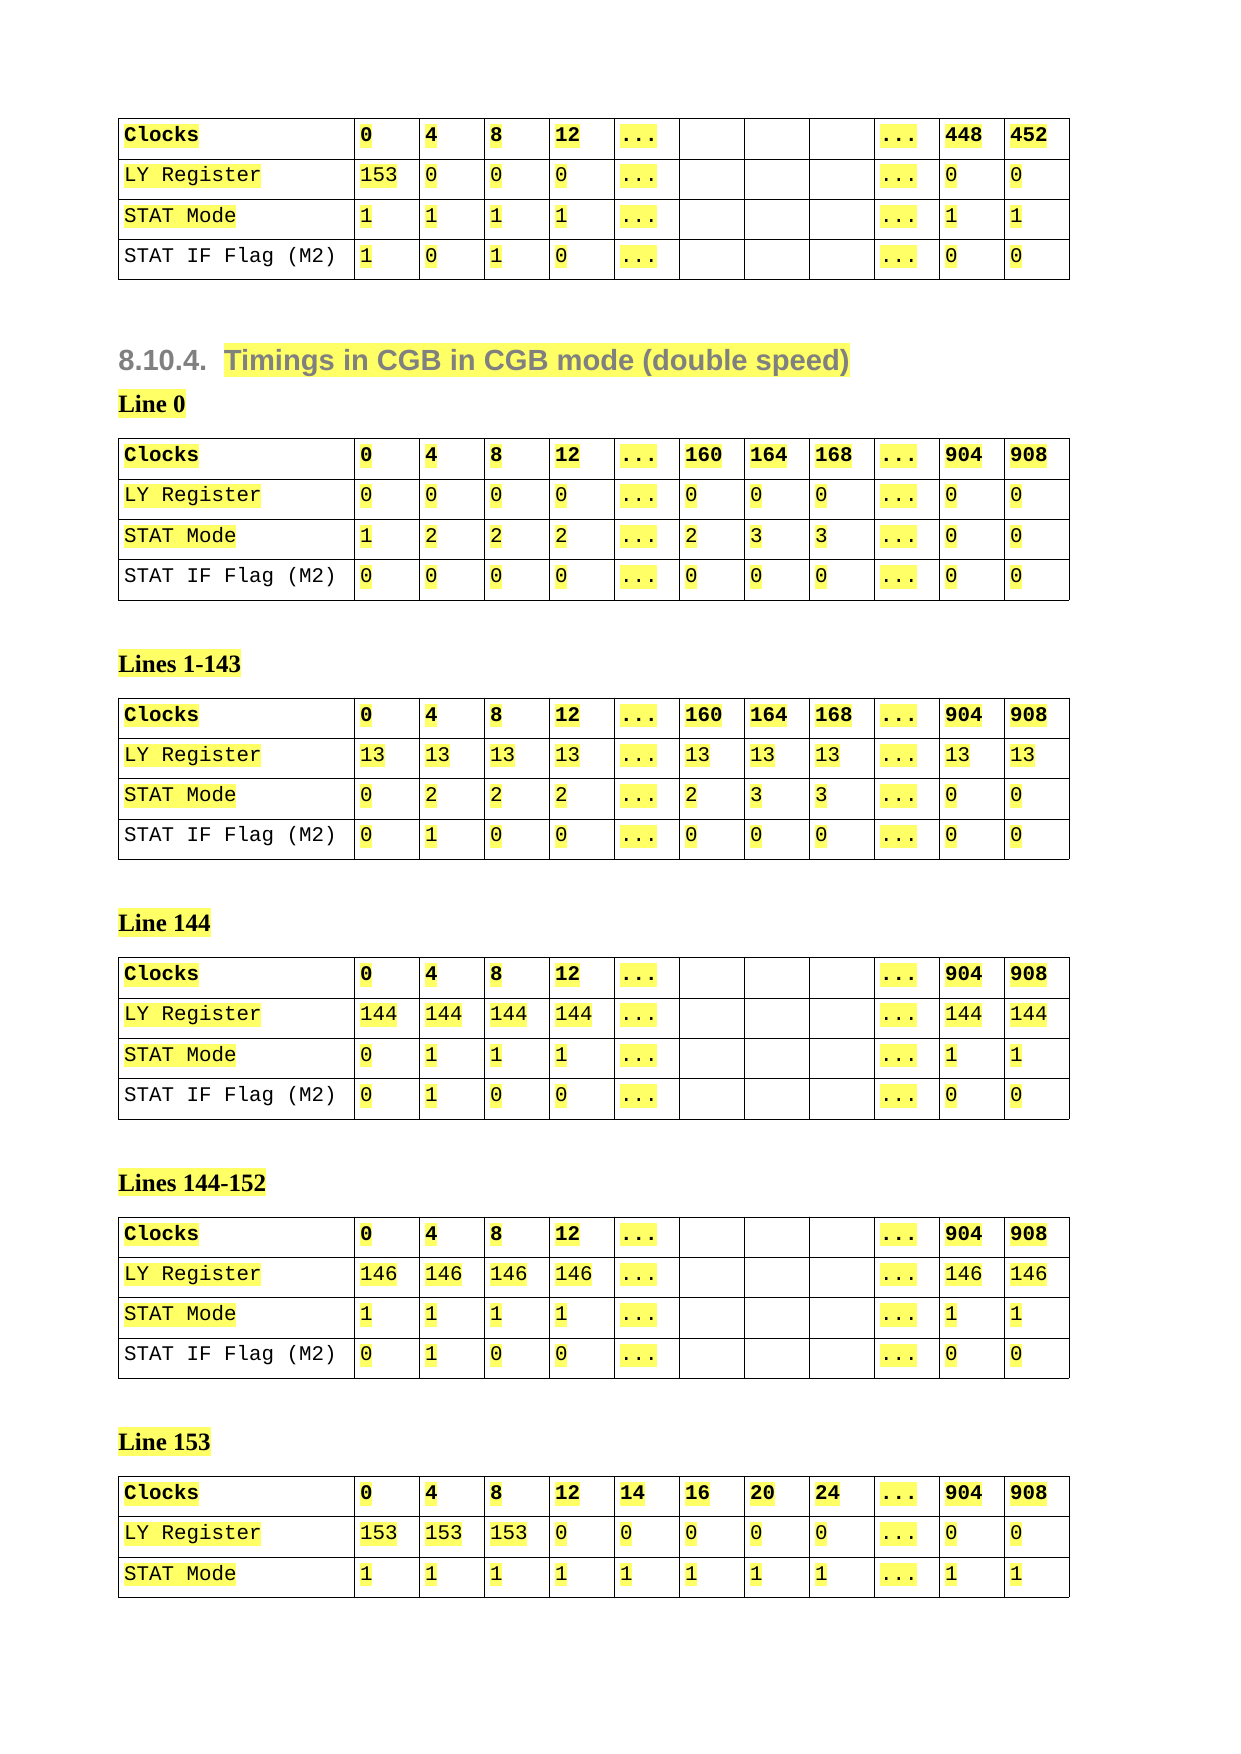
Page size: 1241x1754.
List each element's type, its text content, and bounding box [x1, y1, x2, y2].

table_cell 13 [810, 739, 874, 778]
table_header ... [615, 119, 679, 158]
table_cell ... [875, 240, 939, 279]
table_header 908 [1005, 439, 1069, 478]
table_cell 0 [745, 560, 809, 599]
table_header 448 [940, 119, 1004, 158]
table_cell 0 [420, 160, 484, 199]
table_cell 1 [940, 1558, 1004, 1597]
table_cell ... [875, 1298, 939, 1338]
table_header Clocks [119, 1218, 354, 1257]
table_cell 1 [1005, 1558, 1069, 1597]
table_cell [680, 1039, 744, 1078]
table_header ... [875, 1477, 939, 1516]
table_cell 1 [420, 200, 484, 239]
table_cell 0 [355, 480, 419, 519]
table_header 908 [1005, 958, 1069, 997]
table_header 904 [940, 1218, 1004, 1257]
table_cell 2 [550, 779, 614, 819]
table_header [745, 958, 809, 997]
table_cell 0 [1005, 1079, 1069, 1118]
table_cell 0 [550, 1517, 614, 1557]
table_header 16 [680, 1477, 744, 1516]
table_header ... [875, 1218, 939, 1257]
table_cell ... [615, 739, 679, 778]
table_cell STAT Mode [119, 1039, 354, 1078]
table_cell 146 [1005, 1258, 1069, 1297]
table_cell STAT IF Flag (M2) [119, 560, 354, 599]
table_header ... [615, 1218, 679, 1257]
table_header 0 [355, 1218, 419, 1257]
table_header 904 [940, 958, 1004, 997]
table_cell [810, 240, 874, 279]
table_cell ... [875, 739, 939, 778]
table_cell STAT IF Flag (M2) [119, 1079, 354, 1118]
table_cell 144 [420, 999, 484, 1038]
table_cell [680, 240, 744, 279]
table_cell 0 [745, 480, 809, 519]
table_header 12 [550, 1218, 614, 1257]
table_cell 0 [550, 240, 614, 279]
table_cell 146 [420, 1258, 484, 1297]
table_header 8 [485, 439, 549, 478]
table_cell ... [875, 560, 939, 599]
table_cell 0 [550, 560, 614, 599]
table_header [680, 1218, 744, 1257]
table_cell 146 [485, 1258, 549, 1297]
table_cell 0 [485, 1339, 549, 1378]
table_cell 0 [1005, 160, 1069, 199]
table_cell 13 [940, 739, 1004, 778]
table_cell 0 [485, 160, 549, 199]
table_header 0 [355, 439, 419, 478]
table_cell STAT Mode [119, 1558, 354, 1597]
table_header 8 [485, 1477, 549, 1516]
table_header Clocks [119, 119, 354, 158]
table_cell 1 [745, 1558, 809, 1597]
table_cell 0 [485, 560, 549, 599]
text Line 0 [118, 389, 1122, 418]
table_cell 0 [355, 820, 419, 859]
table_cell 0 [550, 160, 614, 199]
table_cell ... [875, 1339, 939, 1378]
table_cell ... [875, 1039, 939, 1078]
table_cell 0 [355, 1079, 419, 1118]
table_header 4 [420, 439, 484, 478]
table_cell ... [875, 480, 939, 519]
table_header Clocks [119, 1477, 354, 1516]
table_cell 0 [940, 1517, 1004, 1557]
table_header 8 [485, 958, 549, 997]
table_cell 1 [420, 1039, 484, 1078]
table_cell 153 [355, 1517, 419, 1557]
table_cell 1 [1005, 1298, 1069, 1338]
table_header 168 [810, 699, 874, 738]
table_cell ... [875, 820, 939, 859]
table_cell 1 [550, 1558, 614, 1597]
table_cell 0 [1005, 240, 1069, 279]
table_header 0 [355, 119, 419, 158]
text Lines 144-152 [118, 1168, 1122, 1196]
table_cell 0 [1005, 1517, 1069, 1557]
table_header 904 [940, 699, 1004, 738]
table_cell LY Register [119, 480, 354, 519]
table_cell [745, 1039, 809, 1078]
table_header [745, 1218, 809, 1257]
table_cell 1 [355, 200, 419, 239]
table_header [810, 958, 874, 997]
table_header 908 [1005, 1477, 1069, 1516]
table_header 12 [550, 119, 614, 158]
table_cell LY Register [119, 999, 354, 1038]
table_header [810, 1218, 874, 1257]
table_header 8 [485, 1218, 549, 1257]
table_cell 0 [1005, 820, 1069, 859]
table_header 4 [420, 699, 484, 738]
table_header ... [615, 699, 679, 738]
table_cell ... [615, 820, 679, 859]
table_header 0 [355, 1477, 419, 1516]
table_header Clocks [119, 439, 354, 478]
table_cell 0 [680, 1517, 744, 1557]
table_cell 0 [940, 820, 1004, 859]
table_cell [680, 1079, 744, 1118]
table_cell STAT Mode [119, 779, 354, 819]
table_cell 0 [420, 480, 484, 519]
table_cell 1 [550, 200, 614, 239]
table_cell 13 [420, 739, 484, 778]
table_cell 2 [420, 779, 484, 819]
table_cell 0 [680, 820, 744, 859]
table_header [680, 119, 744, 158]
table_cell ... [615, 1298, 679, 1338]
table_cell 0 [420, 560, 484, 599]
table_cell [680, 1339, 744, 1378]
table_header ... [875, 439, 939, 478]
table_header 0 [355, 958, 419, 997]
table_cell ... [615, 200, 679, 239]
table_header ... [875, 958, 939, 997]
table_cell 153 [420, 1517, 484, 1557]
table_cell [810, 160, 874, 199]
table_cell STAT Mode [119, 520, 354, 559]
table_cell 1 [420, 1339, 484, 1378]
table_cell 1 [355, 240, 419, 279]
table_cell ... [615, 160, 679, 199]
text Lines 1-143 [118, 649, 1122, 677]
table_cell 146 [550, 1258, 614, 1297]
table_cell 0 [615, 1517, 679, 1557]
table_cell 0 [940, 779, 1004, 819]
table_cell 1 [550, 1039, 614, 1078]
table_cell [810, 1298, 874, 1338]
table_cell 144 [485, 999, 549, 1038]
table_cell 144 [355, 999, 419, 1038]
table_cell LY Register [119, 739, 354, 778]
table_cell 146 [940, 1258, 1004, 1297]
table_cell ... [615, 1079, 679, 1118]
table_cell 1 [420, 1298, 484, 1338]
table_cell 0 [940, 240, 1004, 279]
table_header 904 [940, 1477, 1004, 1516]
table_cell 0 [550, 480, 614, 519]
table_cell STAT IF Flag (M2) [119, 820, 354, 859]
table_cell 0 [1005, 779, 1069, 819]
table_cell 2 [485, 520, 549, 559]
table_cell ... [875, 1258, 939, 1297]
table_cell STAT Mode [119, 200, 354, 239]
table_cell 0 [940, 160, 1004, 199]
table_cell 2 [485, 779, 549, 819]
table_cell ... [615, 999, 679, 1038]
table_header [680, 958, 744, 997]
table_cell LY Register [119, 1517, 354, 1557]
table_cell 144 [940, 999, 1004, 1038]
table_cell [680, 200, 744, 239]
table_cell 1 [615, 1558, 679, 1597]
table_cell 1 [355, 1558, 419, 1597]
table_cell ... [875, 779, 939, 819]
table_cell 0 [940, 1079, 1004, 1118]
table_cell 0 [485, 1079, 549, 1118]
table_header 12 [550, 1477, 614, 1516]
table_cell ... [875, 160, 939, 199]
table_cell 1 [680, 1558, 744, 1597]
table_header 0 [355, 699, 419, 738]
table_cell 0 [940, 1339, 1004, 1378]
table_cell 1 [940, 1298, 1004, 1338]
table_cell ... [615, 1258, 679, 1297]
table_header ... [875, 119, 939, 158]
table_cell 3 [745, 520, 809, 559]
table_header Clocks [119, 958, 354, 997]
table_cell 13 [485, 739, 549, 778]
table_header 908 [1005, 699, 1069, 738]
table_cell 0 [355, 1339, 419, 1378]
table_cell [680, 1298, 744, 1338]
table_cell 0 [810, 480, 874, 519]
table_cell 3 [810, 779, 874, 819]
table_cell 1 [940, 200, 1004, 239]
table_cell ... [875, 200, 939, 239]
table_cell 13 [1005, 739, 1069, 778]
table_header 8 [485, 699, 549, 738]
table_cell ... [875, 1079, 939, 1118]
table_cell 0 [1005, 480, 1069, 519]
table_header 12 [550, 699, 614, 738]
table_cell 1 [1005, 1039, 1069, 1078]
table_cell 1 [420, 820, 484, 859]
table_cell 13 [550, 739, 614, 778]
table_header 164 [745, 439, 809, 478]
table_cell [745, 240, 809, 279]
table_cell LY Register [119, 1258, 354, 1297]
table_cell 0 [550, 1079, 614, 1118]
table_cell 0 [1005, 520, 1069, 559]
table_cell [745, 1339, 809, 1378]
table_cell 1 [810, 1558, 874, 1597]
table_header 452 [1005, 119, 1069, 158]
table_cell 2 [680, 779, 744, 819]
table_header 12 [550, 439, 614, 478]
table_cell 0 [420, 240, 484, 279]
table_header 4 [420, 958, 484, 997]
subtitle Timings in CGB in CGB mode (double speed) [118, 343, 1122, 377]
table_cell 153 [355, 160, 419, 199]
table_cell [680, 1258, 744, 1297]
table_header 160 [680, 439, 744, 478]
table_cell 0 [810, 1517, 874, 1557]
table_header ... [615, 958, 679, 997]
table_cell [745, 200, 809, 239]
table_cell 1 [355, 1298, 419, 1338]
table_cell 1 [485, 1558, 549, 1597]
table_cell [680, 999, 744, 1038]
table_header 4 [420, 119, 484, 158]
table_cell ... [615, 480, 679, 519]
table_header Clocks [119, 699, 354, 738]
table_cell [810, 1258, 874, 1297]
table_header [810, 119, 874, 158]
table_cell 1 [355, 520, 419, 559]
table_cell 1 [485, 240, 549, 279]
table_cell 0 [355, 560, 419, 599]
table_header ... [875, 699, 939, 738]
table_cell [745, 1258, 809, 1297]
table_header ... [615, 439, 679, 478]
table_cell ... [875, 999, 939, 1038]
table_cell 1 [550, 1298, 614, 1338]
table_cell 2 [550, 520, 614, 559]
table_cell ... [615, 240, 679, 279]
table_cell ... [615, 520, 679, 559]
table_cell ... [615, 1039, 679, 1078]
table_cell [810, 1039, 874, 1078]
table_cell 0 [680, 560, 744, 599]
table_cell ... [615, 1339, 679, 1378]
table_header 20 [745, 1477, 809, 1516]
table_cell [810, 1339, 874, 1378]
text Line 153 [118, 1427, 1122, 1456]
table_cell [810, 1079, 874, 1118]
table_cell [745, 1079, 809, 1118]
table_cell 13 [680, 739, 744, 778]
text Line 144 [118, 908, 1122, 937]
table_cell 1 [1005, 200, 1069, 239]
table_cell STAT IF Flag (M2) [119, 1339, 354, 1378]
table_cell LY Register [119, 160, 354, 199]
table_header 14 [615, 1477, 679, 1516]
table_cell 2 [680, 520, 744, 559]
table_cell 1 [485, 1298, 549, 1338]
table_cell 1 [420, 1079, 484, 1118]
table_cell [810, 200, 874, 239]
table_cell 0 [680, 480, 744, 519]
table_header 908 [1005, 1218, 1069, 1257]
table_cell [810, 999, 874, 1038]
table_cell 0 [940, 560, 1004, 599]
table_cell 0 [940, 520, 1004, 559]
table_cell [680, 160, 744, 199]
table_cell 0 [355, 779, 419, 819]
table_cell 0 [810, 560, 874, 599]
table_cell 0 [550, 1339, 614, 1378]
table_cell STAT Mode [119, 1298, 354, 1338]
table_header 4 [420, 1477, 484, 1516]
table_cell 1 [485, 200, 549, 239]
table_cell 3 [810, 520, 874, 559]
table_cell 144 [550, 999, 614, 1038]
table_cell 0 [485, 820, 549, 859]
table_header 4 [420, 1218, 484, 1257]
table_cell 1 [940, 1039, 1004, 1078]
table_header 904 [940, 439, 1004, 478]
table_cell STAT IF Flag (M2) [119, 240, 354, 279]
table_cell ... [875, 1517, 939, 1557]
table_cell 0 [810, 820, 874, 859]
table_header 8 [485, 119, 549, 158]
table_cell 0 [745, 1517, 809, 1557]
table_cell 2 [420, 520, 484, 559]
table_cell 146 [355, 1258, 419, 1297]
table_cell ... [875, 1558, 939, 1597]
table_cell ... [615, 560, 679, 599]
table_cell 0 [355, 1039, 419, 1078]
table_header 168 [810, 439, 874, 478]
table_header 12 [550, 958, 614, 997]
table_cell 0 [745, 820, 809, 859]
table_cell 0 [1005, 560, 1069, 599]
table_cell [745, 160, 809, 199]
table_cell ... [875, 520, 939, 559]
table_header [745, 119, 809, 158]
table_cell 1 [420, 1558, 484, 1597]
table_cell 0 [1005, 1339, 1069, 1378]
table_cell 0 [550, 820, 614, 859]
table_cell 1 [485, 1039, 549, 1078]
table_cell 153 [485, 1517, 549, 1557]
table_cell 144 [1005, 999, 1069, 1038]
table_cell [745, 1298, 809, 1338]
table_cell 0 [940, 480, 1004, 519]
table_cell 3 [745, 779, 809, 819]
table_cell 13 [355, 739, 419, 778]
table_cell [745, 999, 809, 1038]
table_header 160 [680, 699, 744, 738]
table_cell 13 [745, 739, 809, 778]
table_header 24 [810, 1477, 874, 1516]
table_cell 0 [485, 480, 549, 519]
table_cell ... [615, 779, 679, 819]
table_header 164 [745, 699, 809, 738]
